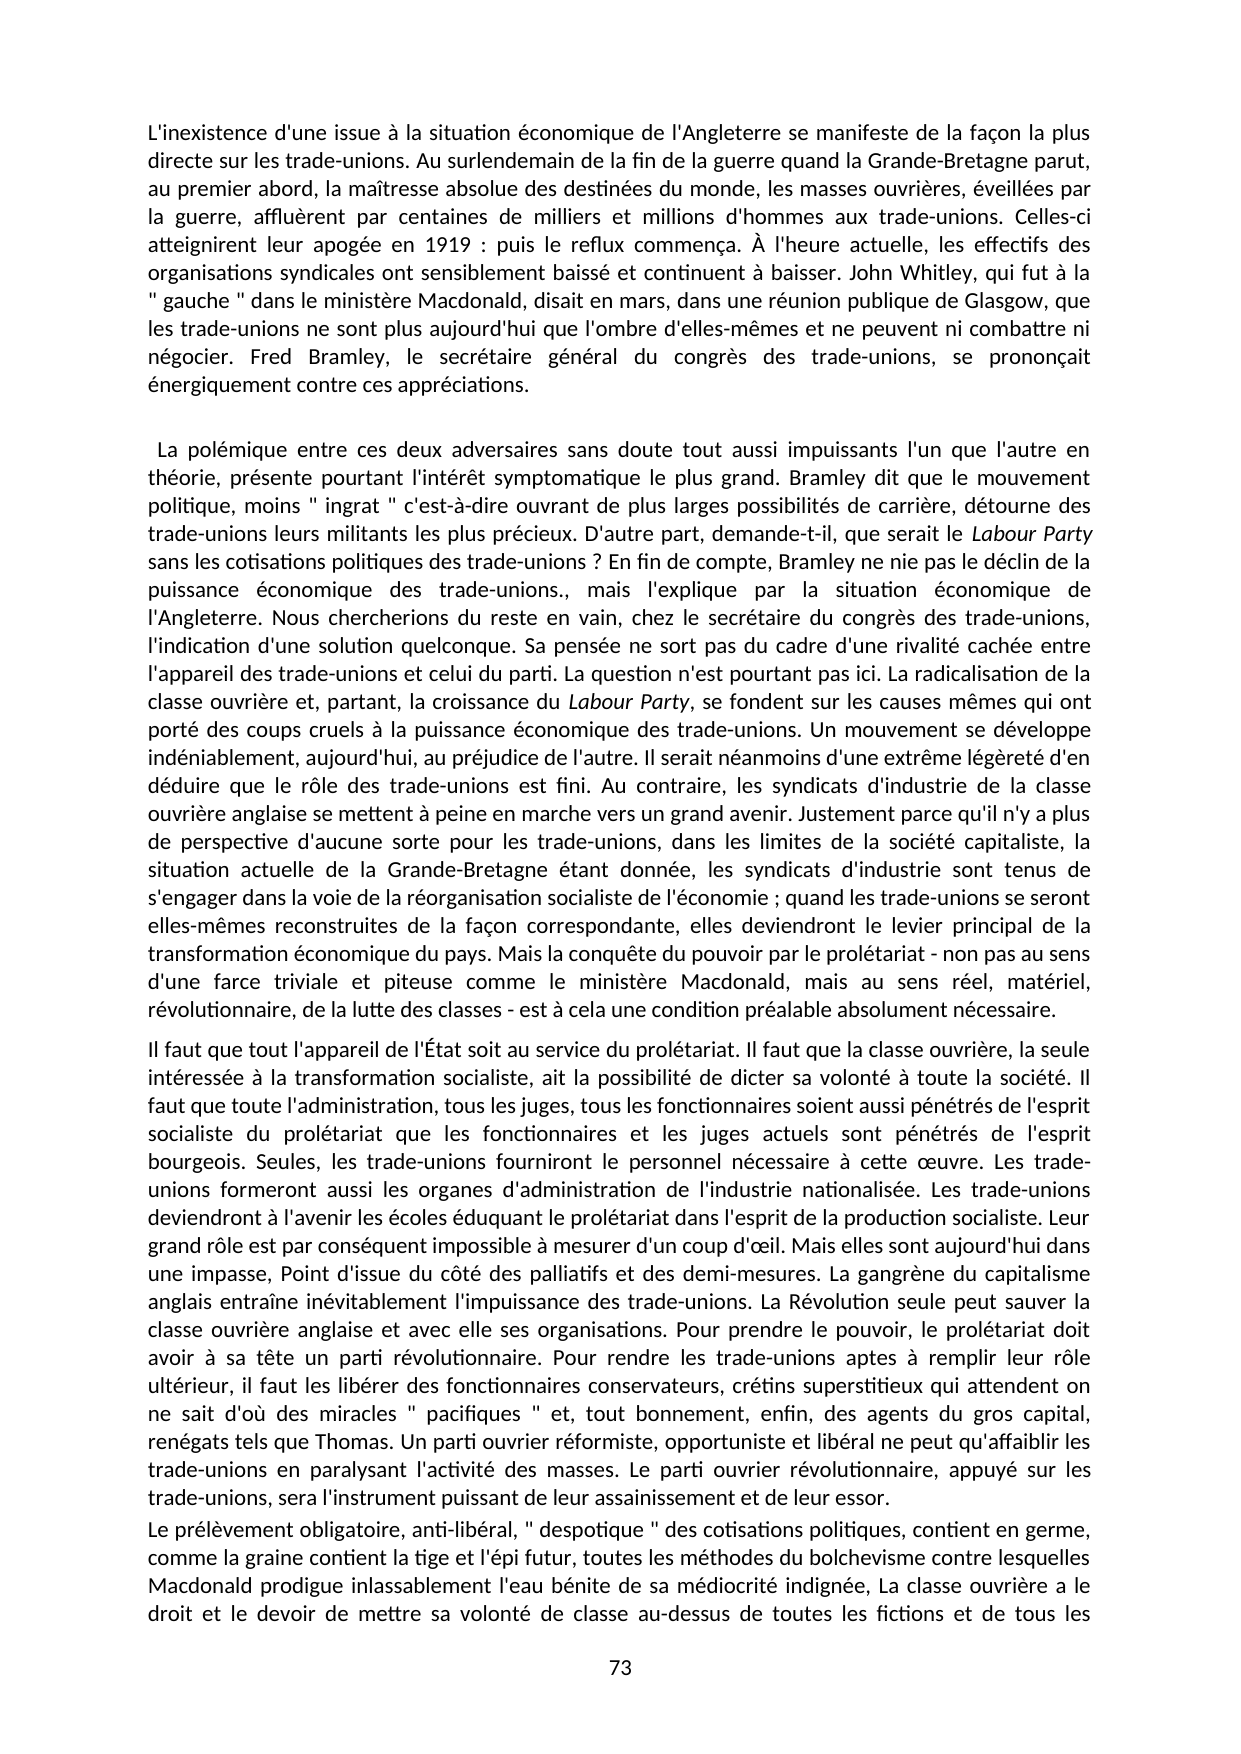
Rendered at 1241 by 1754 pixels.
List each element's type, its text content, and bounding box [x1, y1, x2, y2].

text L'inexistence d'une issue à la situation économique de l'Angleterre se manifeste de la façon la plus directe sur les trade-unions. Au surlendemain de la fin de la guerre quand la Grande-Bretagne parut, au premier abord, la maîtresse absolue des destinées du monde, les masses ouvrières, éveillées par la guerre, affluèrent par centaines de milliers et millions d'hommes aux trade-unions. Celles-ci atteignirent leur apogée en 1919 : puis le reflux commença. À l'heure actuelle, les effectifs des organisations syndicales ont sensiblement baissé et continuent à baisser. John Whitley, qui fut à la " gauche " dans le ministère Macdonald, disait en mars, dans une réunion publique de Glasgow, que les trade-unions ne sont plus aujourd'hui que l'ombre d'elles-mêmes et ne peuvent ni combattre ni négocier. Fred Bramley, le secrétaire général du congrès des trade-unions, se prononçait énergiquement contre ces appréciations. [148, 118, 1093, 398]
text Le prélèvement obligatoire, anti-libéral, " despotique " des cotisations politiques, contient en germe, comme la graine contient la tige et l'épi futur, toutes les méthodes du bolchevisme contre lesquelles Macdonald prodigue inlassablement l'eau bénite de sa médiocrité indignée, La classe ouvrière a le droit et le devoir de mettre sa volonté de classe au-dessus de toutes les fictions et de tous les [148, 1515, 1093, 1627]
text Il faut que tout l'appareil de l'État soit au service du prolétariat. Il faut que la classe ouvrière, la seule intéressée à la transformation socialiste, ait la possibilité de dicter sa volonté à toute la société. Il faut que toute l'administration, tous les juges, tous les fonctionnaires soient aussi pénétrés de l'esprit socialiste du prolétariat que les fonctionnaires et les juges actuels sont pénétrés de l'esprit bourgeois. Seules, les trade-unions fourniront le personnel nécessaire à cette œuvre. Les trade-unions formeront aussi les organes d'administration de l'industrie nationalisée. Les trade-unions deviendront à l'avenir les écoles éduquant le prolétariat dans l'esprit de la production socialiste. Leur grand rôle est par conséquent impossible à mesurer d'un coup d'œil. Mais elles sont aujourd'hui dans une impasse, Point d'issue du côté des palliatifs et des demi-mesures. La gangrène du capitalisme anglais entraîne inévitablement l'impuissance des trade-unions. La Révolution seule peut sauver la classe ouvrière anglaise et avec elle ses organisations. Pour prendre le pouvoir, le prolétariat doit avoir à sa tête un parti révolutionnaire. Pour rendre les trade-unions aptes à remplir leur rôle ultérieur, il faut les libérer des fonctionnaires conservateurs, crétins superstitieux qui attendent on ne sait d'où des miracles " pacifiques " et, tout bonnement, enfin, des agents du gros capital, renégats tels que Thomas. Un parti ouvrier réformiste, opportuniste et libéral ne peut qu'affaiblir les trade-unions en paralysant l'activité des masses. Le parti ouvrier révolutionnaire, appuyé sur les trade-unions, sera l'instrument puissant de leur assainissement et de leur essor. [148, 1035, 1093, 1511]
text La polémique entre ces deux adversaires sans doute tout aussi impuissants l'un que l'autre en théorie, présente pourtant l'intérêt symptomatique le plus grand. Bramley dit que le mouvement politique, moins " ingrat " c'est-à-dire ouvrant de plus larges possibilités de carrière, détourne des trade-unions leurs militants les plus précieux. D'autre part, demande-t-il, que serait le Labour Party sans les cotisations politiques des trade-unions ? En fin de compte, Bramley ne nie pas le déclin de la puissance économique des trade-unions., mais l'explique par la situation économique de l'Angleterre. Nous chercherions du reste en vain, chez le secrétaire du congrès des trade-unions, l'indication d'une solution quelconque. Sa pensée ne sort pas du cadre d'une rivalité cachée entre l'appareil des trade-unions et celui du parti. La question n'est pourtant pas ici. La radicalisation de la classe ouvrière et, partant, la croissance du Labour Party, se fondent sur les causes mêmes qui ont porté des coups cruels à la puissance économique des trade-unions. Un mouvement se développe indéniablement, aujourd'hui, au préjudice de l'autre. Il serait néanmoins d'une extrême légèreté d'en déduire que le rôle des trade-unions est fini. Au contraire, les syndicats d'industrie de la classe ouvrière anglaise se mettent à peine en marche vers un grand avenir. Justement parce qu'il n'y a plus de perspective d'aucune sorte pour les trade-unions, dans les limites de la société capitaliste, la situation actuelle de la Grande-Bretagne étant donnée, les syndicats d'industrie sont tenus de s'engager dans la voie de la réorganisation socialiste de l'économie ; quand les trade-unions se seront elles-mêmes reconstruites de la façon correspondante, elles deviendront le levier principal de la transformation économique du pays. Mais la conquête du pouvoir par le prolétariat - non pas au sens d'une farce triviale et piteuse comme le ministère Macdonald, mais au sens réel, matériel, révolutionnaire, de la lutte des classes - est à cela une condition préalable absolument nécessaire. [148, 435, 1093, 1023]
